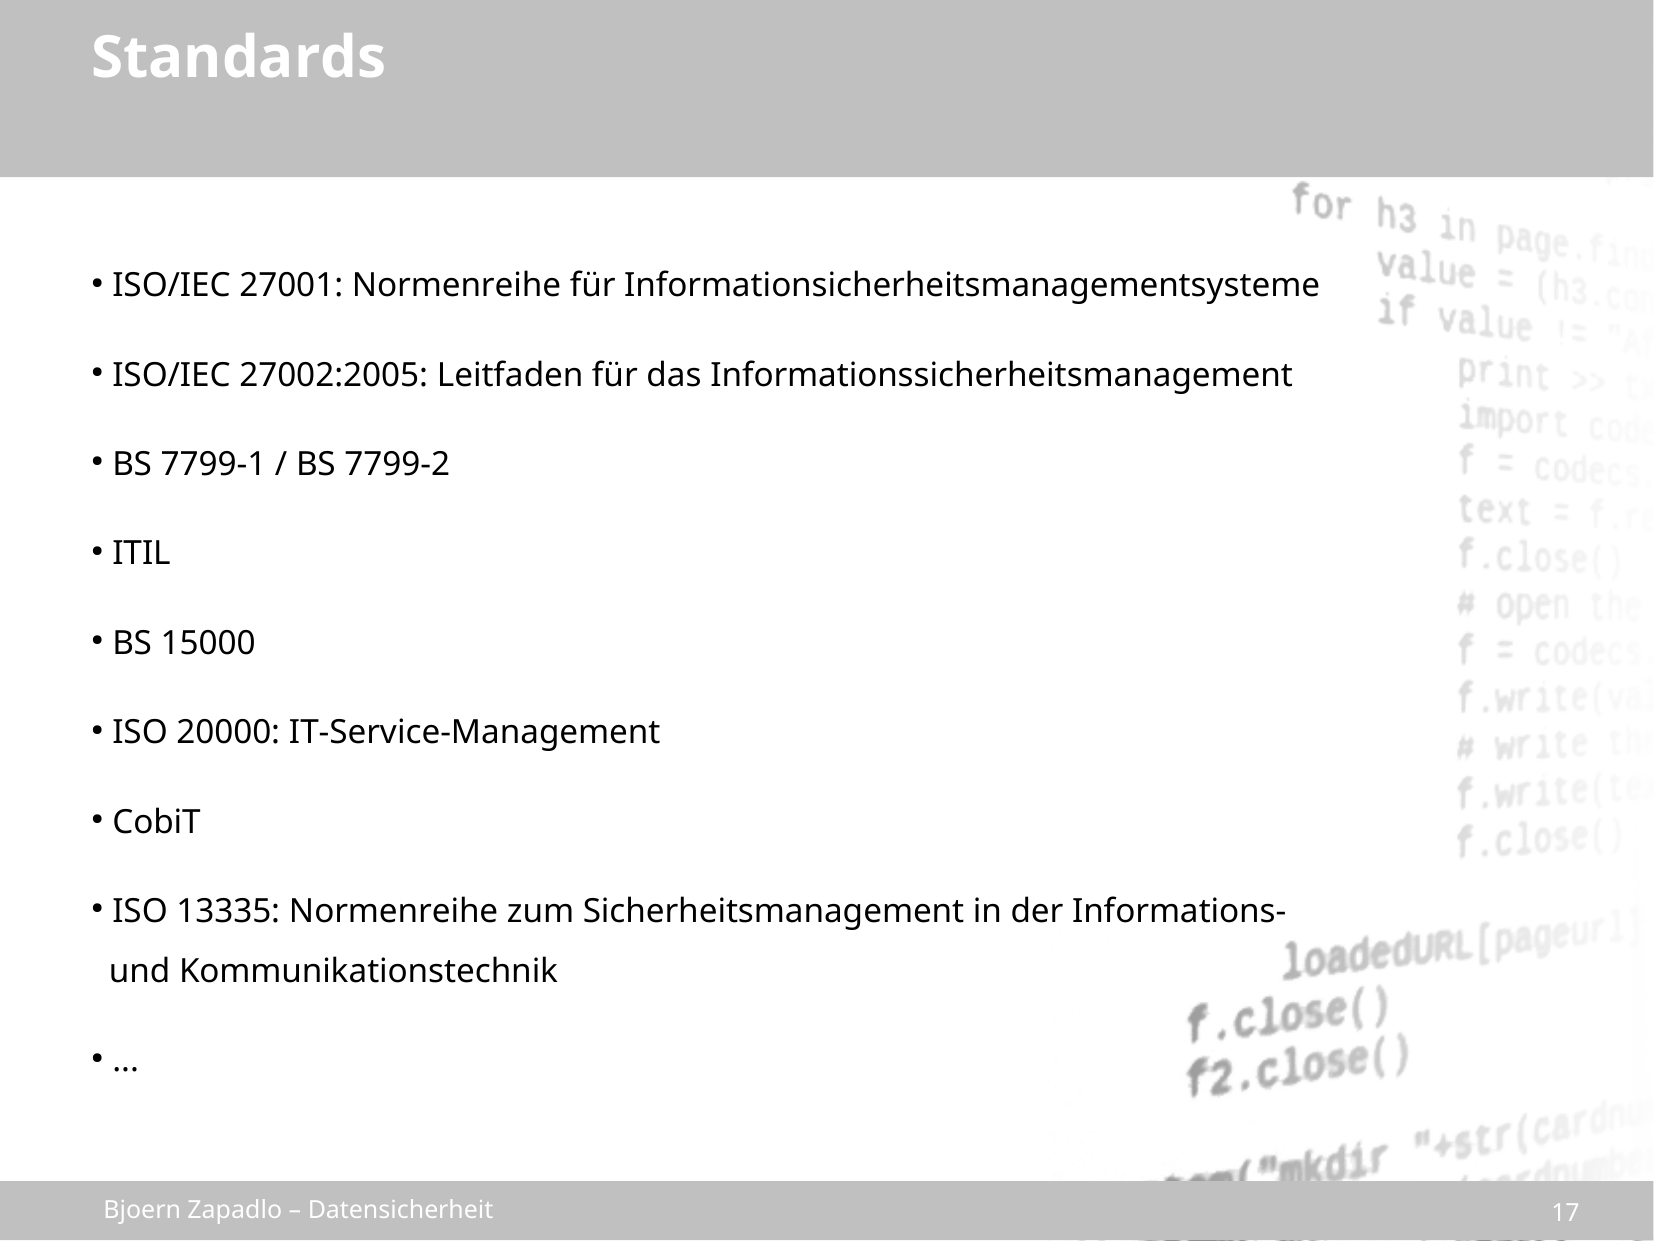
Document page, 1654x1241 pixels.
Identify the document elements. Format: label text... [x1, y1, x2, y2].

text_box Standards [76, 17, 1444, 98]
picture [0, 178, 1654, 1181]
text_box ISO/IEC 27001: Normenreihe für Informationsicherheitsmanagementsysteme ISO/IEC 27002:2005: Leitfaden für das Informationssicherheitsmanagement BS 7799-1 / BS 7799-2 ITIL BS 15000 ISO 20000: IT-Service-Management CobiT ISO 13335: Normenreihe zum Sicherheitsmanagement in der Informations- und Kommunikationstechnik ... [76, 236, 1432, 1087]
